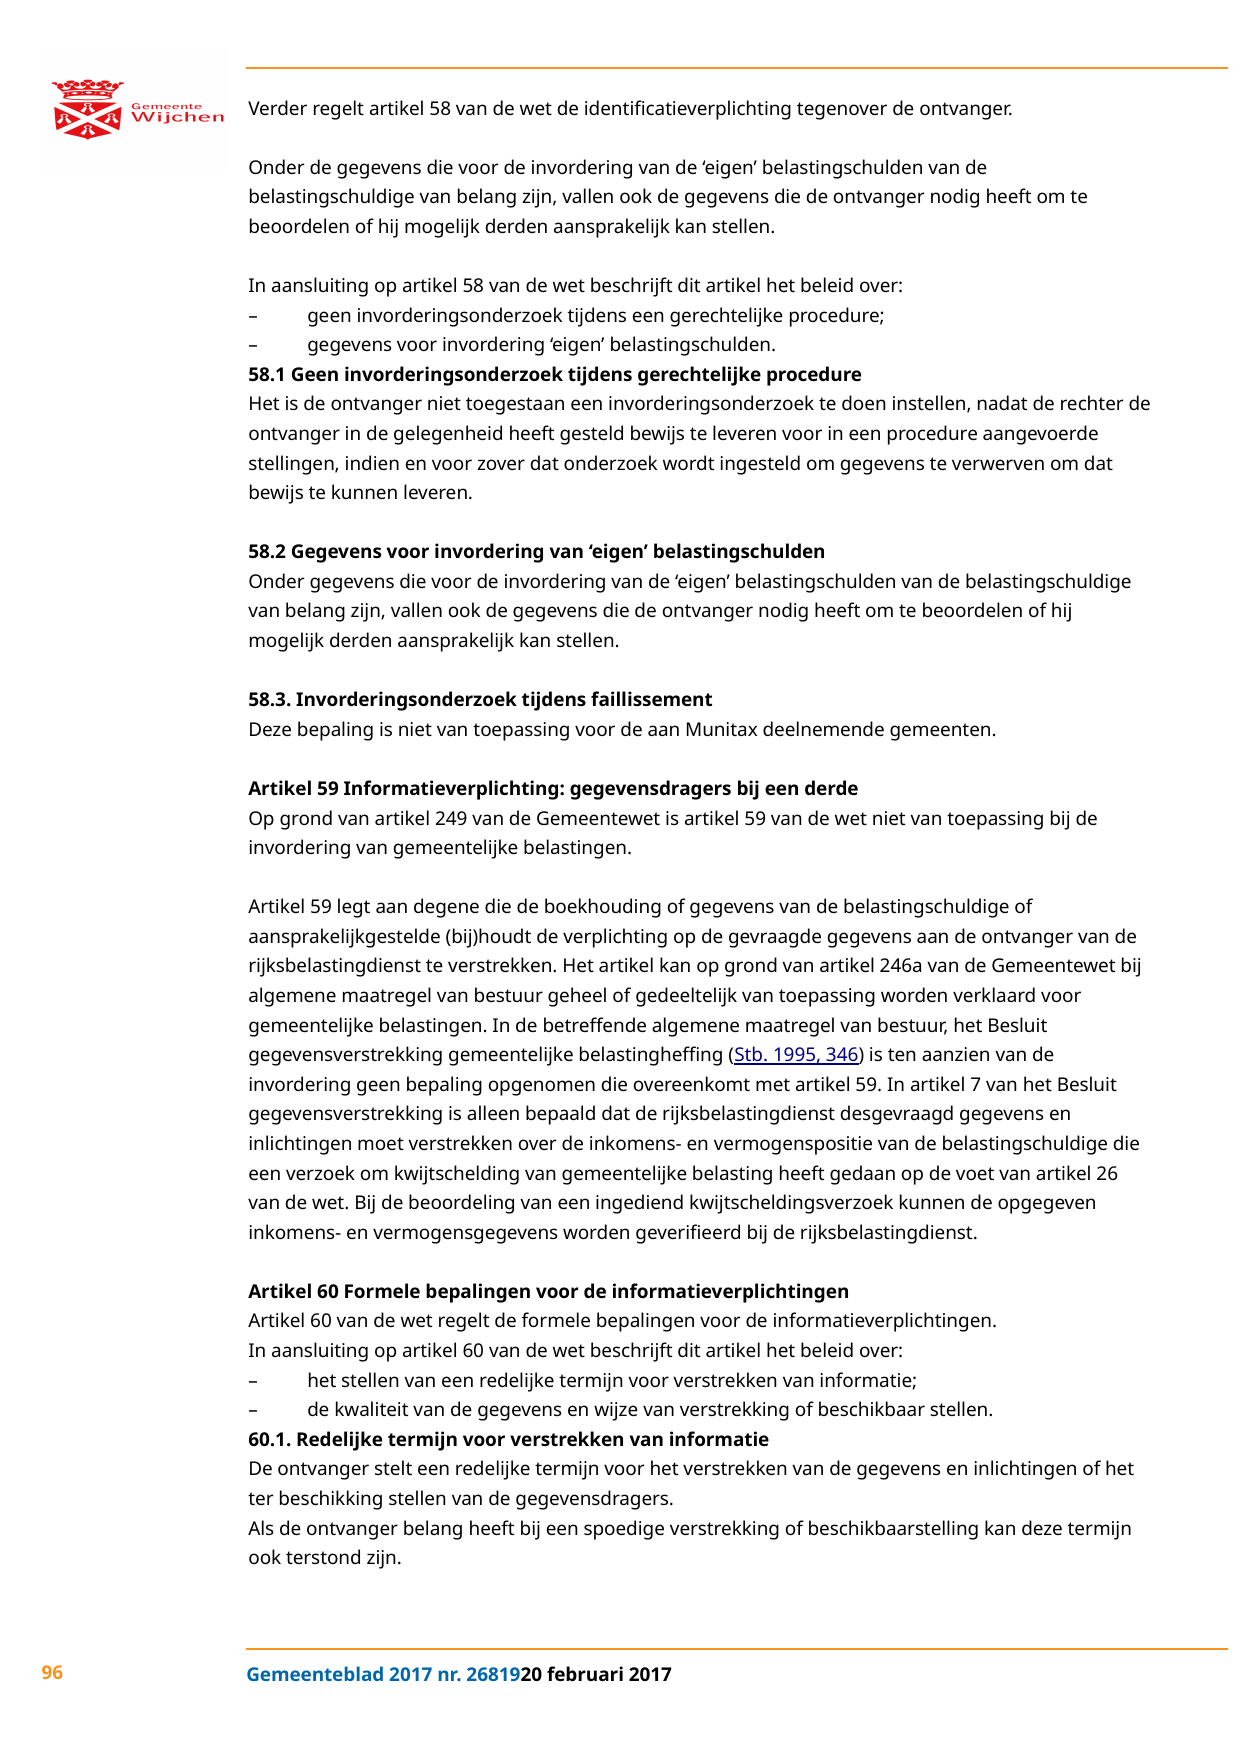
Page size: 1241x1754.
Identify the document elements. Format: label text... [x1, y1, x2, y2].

text Verder regelt artikel 58 van de wet de identificatieverplichting tegenover de ontvanger. [248, 95, 1152, 121]
text In aansluiting op artikel 60 van de wet beschrijft dit artikel het beleid over: [248, 1337, 1152, 1363]
text Op grond van artikel 249 van de Gemeentewet is artikel 59 van de wet niet van toepassing bij de invordering van gemeentelijke belastingen. [248, 805, 1152, 860]
text In aansluiting op artikel 58 van de wet beschrijft dit artikel het beleid over: [248, 272, 1152, 298]
text Onder gegevens die voor de invordering van de ‘eigen’ belastingschulden van de belastingschuldige van belang zijn, vallen ook de gegevens die de ontvanger nodig heeft om te beoordelen of hij mogelijk derden aansprakelijk kan stellen. [248, 568, 1152, 653]
text 58.1 Geen invorderingsonderzoek tijdens gerechtelijke procedure [248, 361, 1152, 387]
text Artikel 59 legt aan degene die de boekhouding of gegevens van de belastingschuldige of aansprakelijkgestelde (bij)houdt de verplichting op de gevraagde gegevens aan de ontvanger van de rijksbelastingdienst te verstrekken. Het artikel kan op grond van artikel 246a van de Gemeentewet bij algemene maatregel van bestuur geheel of gedeeltelijk van toepassing worden verklaard voor gemeentelijke belastingen. In de betreffende algemene maatregel van bestuur, het Besluit gegevensverstrekking gemeentelijke belastingheffing (Stb. 1995, 346) is ten aanzien van de invordering geen bepaling opgenomen die overeenkomt met artikel 59. In artikel 7 van het Besluit gegevensverstrekking is alleen bepaald dat de rijksbelastingdienst desgevraagd gegevens en inlichtingen moet verstrekken over de inkomens- en vermogenspositie van de belastingschuldige die een verzoek om kwijtschelding van gemeentelijke belasting heeft gedaan op de voet van artikel 26 van de wet. Bij de beoordeling van een ingediend kwijtscheldingsverzoek kunnen de opgegeven inkomens- en vermogensgegevens worden geverifieerd bij de rijksbelastingdienst. [248, 893, 1152, 1245]
picture [41, 47, 231, 172]
text De ontvanger stelt een redelijke termijn voor het verstrekken van de gegevens en inlichtingen of het ter beschikking stellen van de gegevensdragers. [248, 1456, 1152, 1511]
text Artikel 60 van de wet regelt de formele bepalingen voor de informatieverplichtingen. [248, 1308, 1152, 1333]
text Onder de gegevens die voor de invordering van de ‘eigen’ belastingschulden van de belastingschuldige van belang zijn, vallen ook de gegevens die de ontvanger nodig heeft om te beoordelen of hij mogelijk derden aansprakelijk kan stellen. [248, 154, 1152, 239]
text Artikel 59 Informatieverplichting: gegevensdragers bij een derde [248, 775, 1152, 801]
text Het is de ontvanger niet toegestaan een invorderingsonderzoek te doen instellen, nadat de rechter de ontvanger in de gelegenheid heeft gesteld bewijs te leveren voor in een procedure aangevoerde stellingen, indien en voor zover dat onderzoek wordt ingesteld om gegevens te verwerven om dat bewijs te kunnen leveren. [248, 391, 1152, 505]
text Artikel 60 Formele bepalingen voor de informatieverplichtingen [248, 1278, 1152, 1304]
list geen invorderingsonderzoek tijdens een gerechtelijke procedure; [248, 302, 1152, 328]
text 60.1. Redelijke termijn voor verstrekken van informatie [248, 1426, 1152, 1452]
text 58.3. Invorderingsonderzoek tijdens faillissement [248, 686, 1152, 712]
list de kwaliteit van de gegevens en wijze van verstrekking of beschikbaar stellen. [248, 1396, 1152, 1422]
text Als de ontvanger belang heeft bij een spoedige verstrekking of beschikbaarstelling kan deze termijn ook terstond zijn. [248, 1515, 1152, 1570]
text Deze bepaling is niet van toepassing voor de aan Munitax deelnemende gemeenten. [248, 716, 1152, 742]
text 58.2 Gegevens voor invordering van ‘eigen’ belastingschulden [248, 538, 1152, 564]
list het stellen van een redelijke termijn voor verstrekken van informatie; [248, 1367, 1152, 1393]
list gegevens voor invordering ‘eigen’ belastingschulden. [248, 331, 1152, 357]
